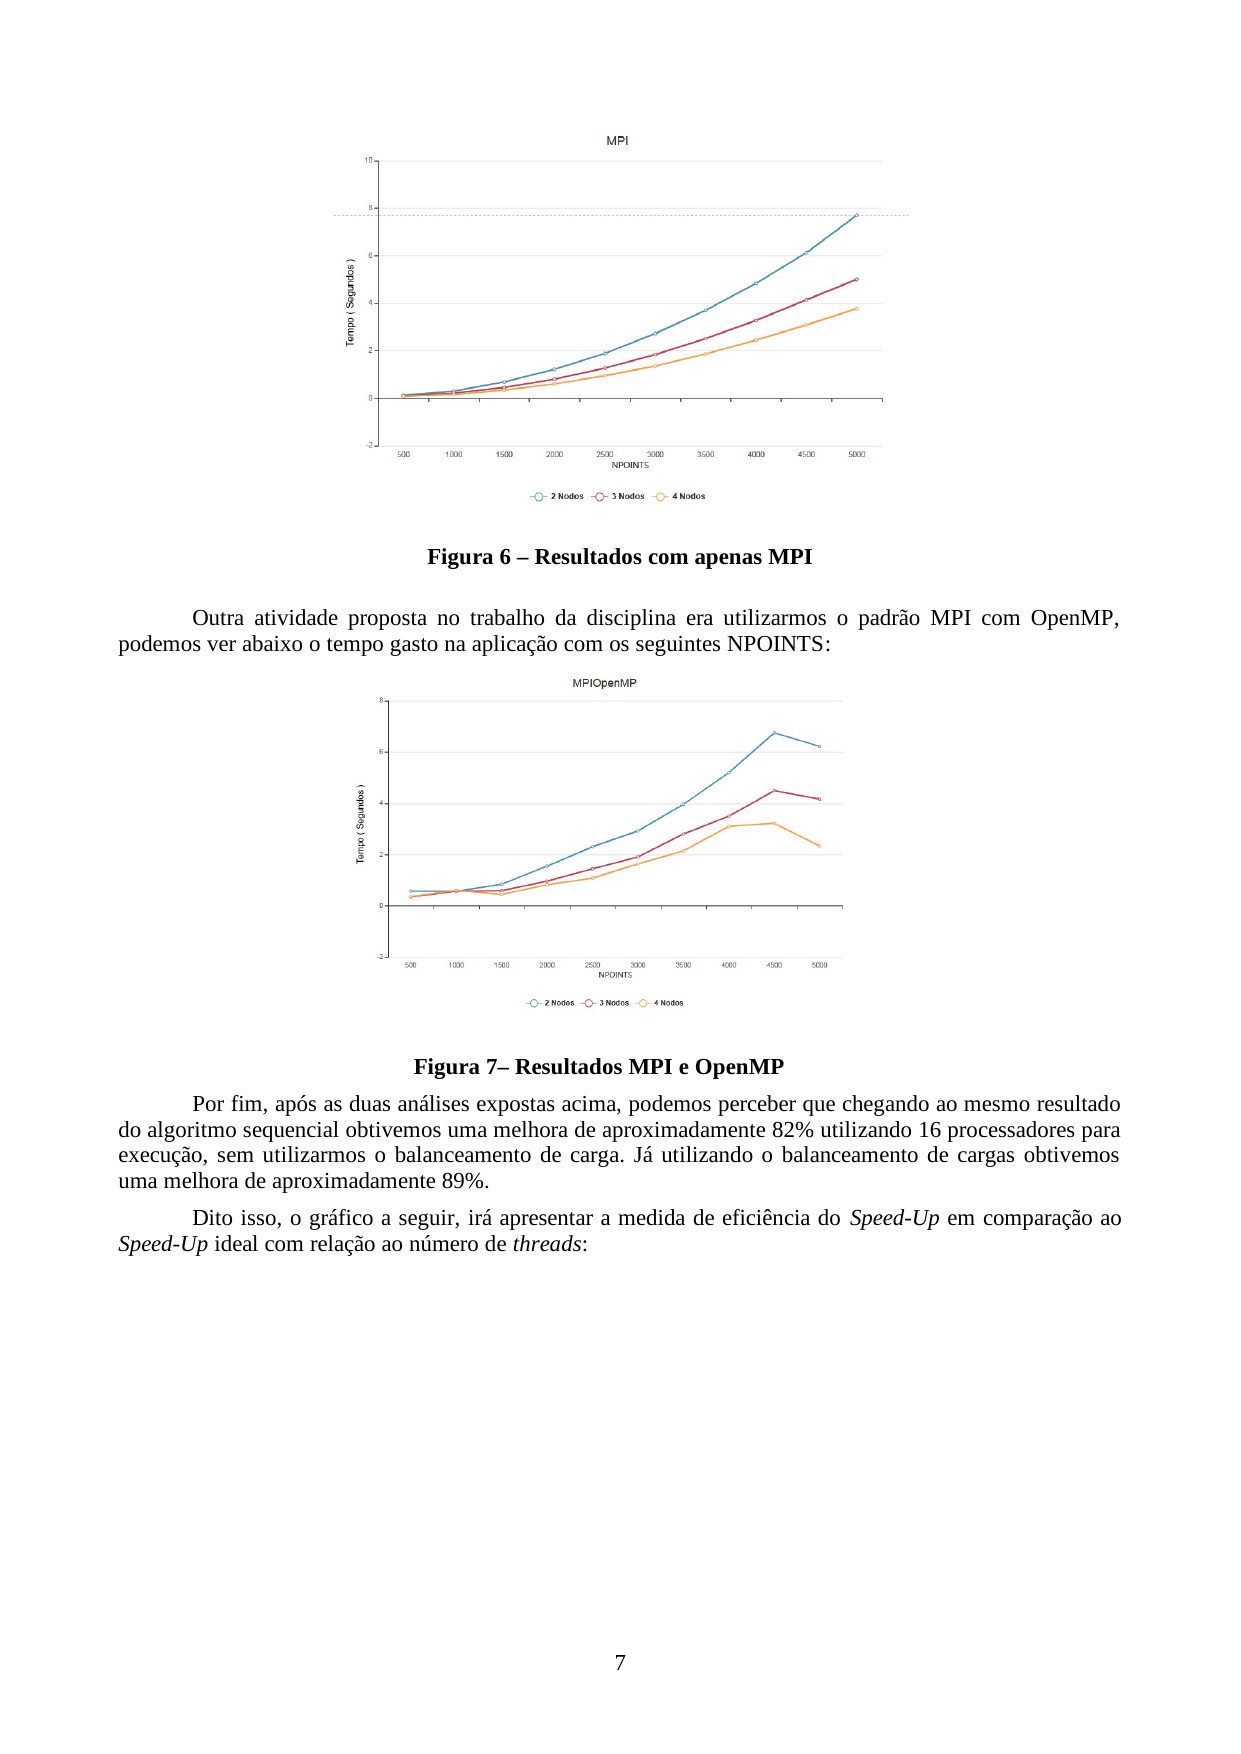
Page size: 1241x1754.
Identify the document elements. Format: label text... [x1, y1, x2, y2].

text Por fim, após as duas análises expostas acima, podemos perceber que chegando ao mesmo resultado do algoritmo sequencial obtivemos uma melhora de aproximadamente 82% utilizando 16 processadores para execução, sem utilizarmos o balanceamento de carga. Já utilizando o balanceamento de cargas obtivemos uma melhora de aproximadamente 89%. [118, 1091, 1122, 1193]
text Outra atividade proposta no trabalho da disciplina era utilizarmos o padrão MPI com OpenMP, podemos ver abaixo o tempo gasto na aplicação com os seguintes NPOINTS: [118, 605, 1122, 656]
text Dito isso, o gráfico a seguir, irá apresentar a medida de eficiência do Speed-Up em comparação ao Speed-Up ideal com relação ao número de threads: [118, 1205, 1122, 1256]
picture [345, 656, 895, 1017]
picture [331, 118, 909, 519]
text Figura 7– Resultados MPI e OpenMP [118, 1054, 1122, 1079]
text Figura 6 – Resultados com apenas MPI [118, 544, 1122, 570]
